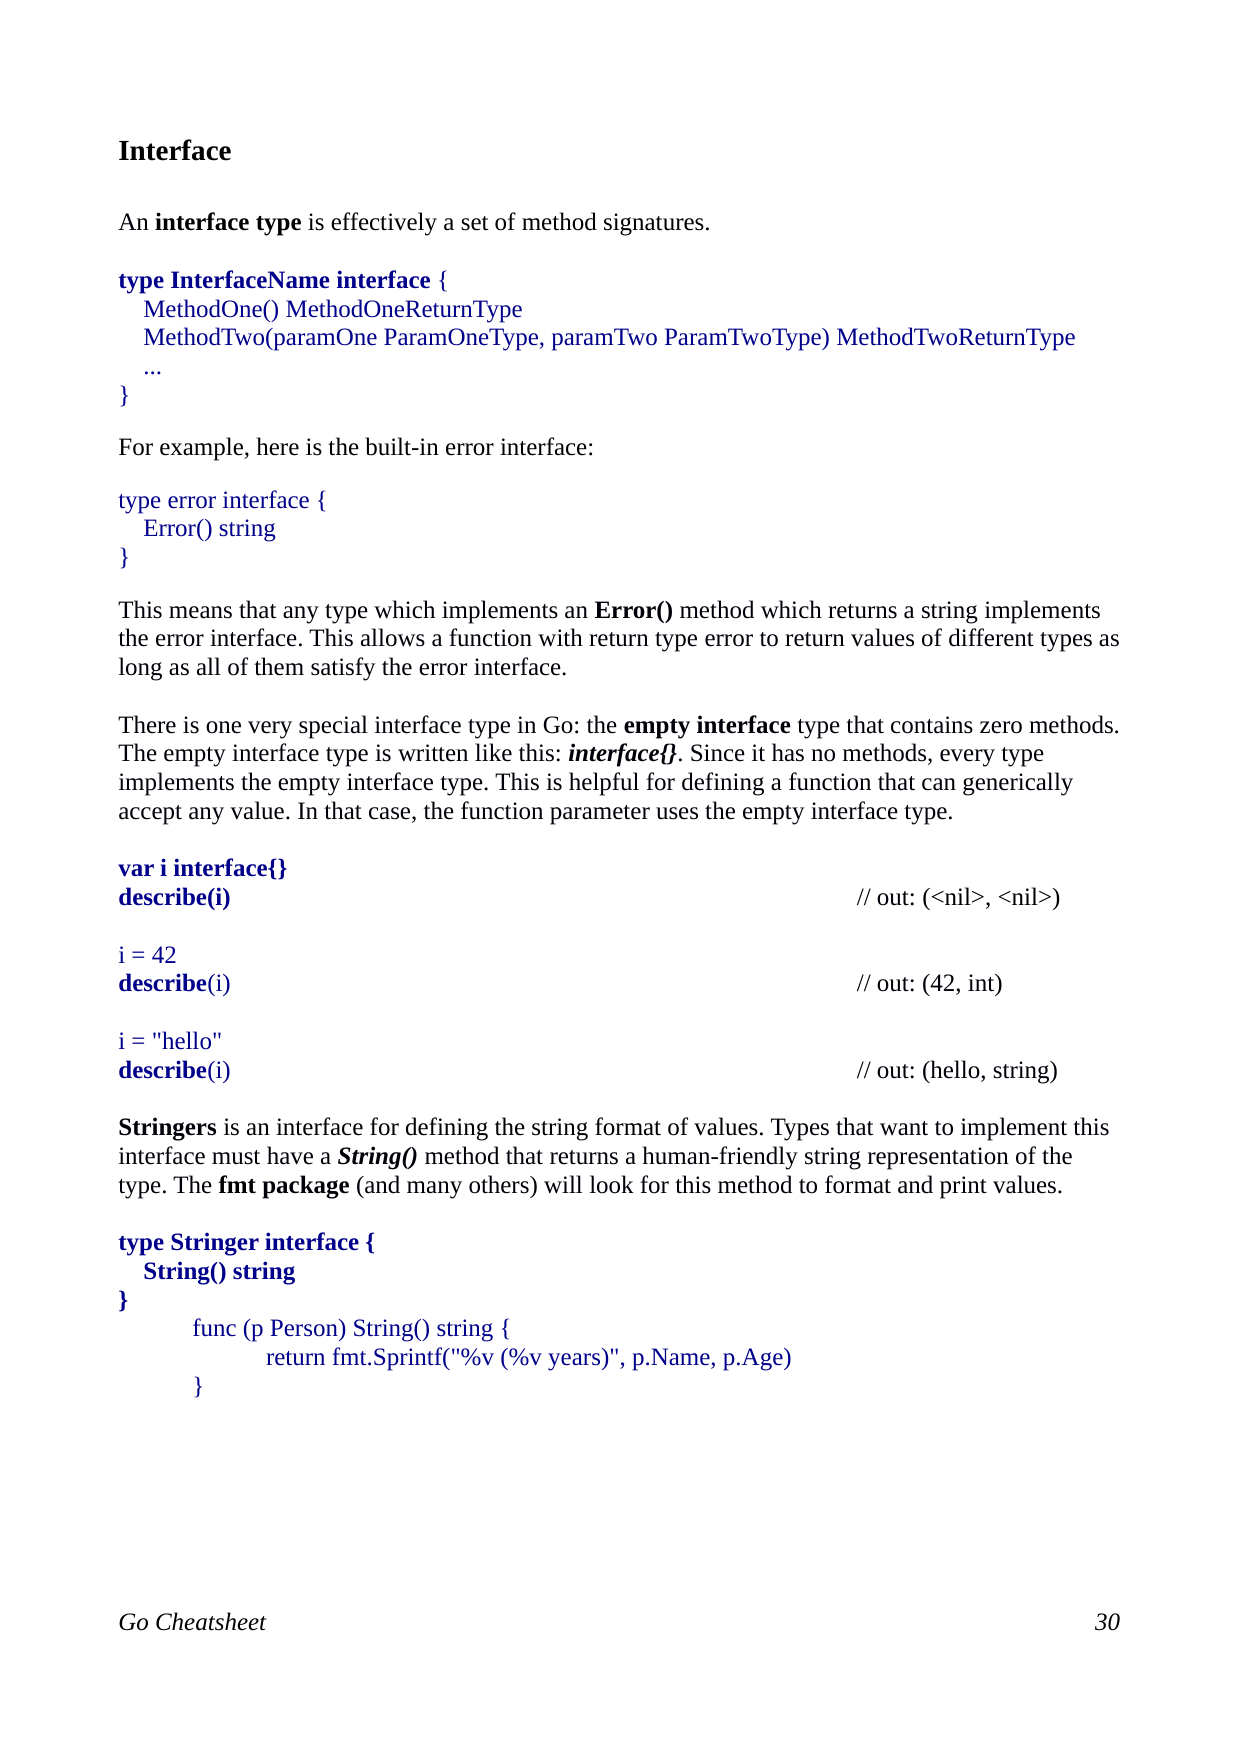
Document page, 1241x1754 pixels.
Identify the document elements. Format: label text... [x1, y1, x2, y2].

text For example, here is the built-in error interface: [118, 432, 1122, 461]
text Error() string [118, 513, 1122, 542]
text describe(i) // out: (<nil>, <nil>) [118, 882, 1122, 911]
text } [118, 380, 1122, 409]
text MethodTwo(paramOne ParamOneType, paramTwo ParamTwoType) MethodTwoReturnType [118, 322, 1122, 351]
text This means that any type which implements an Error() method which returns a string implements the error interface. This allows a function with return type error to return values of different types as long as all of them satisfy the error interface. [118, 595, 1122, 681]
text describe(i) // out: (42, int) [118, 968, 1122, 997]
text } [118, 1285, 1122, 1313]
text There is one very special interface type in Go: the empty interface type that contains zero methods. The empty interface type is written like this: interface{}. Since it has no methods, every type implements the empty interface type. This is helpful for defining a function that can generically accept any value. In that case, the function parameter uses the empty interface type. [118, 710, 1122, 825]
subtitle Interface [118, 133, 1122, 166]
text var i interface{} [118, 853, 1122, 882]
text An interface type is effectively a set of method signatures. [118, 207, 1122, 236]
text ... [118, 351, 1122, 380]
text func (p Person) String() string { [118, 1313, 1122, 1342]
text i = "hello" [118, 1026, 1122, 1055]
text type Stringer interface { [118, 1227, 1122, 1256]
text return fmt.Sprintf("%v (%v years)", p.Name, p.Age) [118, 1342, 1122, 1371]
text type error interface { [118, 485, 1122, 513]
text } [118, 1371, 1122, 1400]
text Stringers is an interface for defining the string format of values. Types that want to implement this interface must have a String() method that returns a human-friendly string representation of the type. The fmt package (and many others) will look for this method to format and print values. [118, 1112, 1122, 1198]
text type InterfaceName interface { [118, 265, 1122, 294]
text String() string [118, 1256, 1122, 1285]
text describe(i) // out: (hello, string) [118, 1055, 1122, 1083]
text } [118, 542, 1122, 571]
text MethodOne() MethodOneReturnType [118, 294, 1122, 322]
text i = 42 [118, 940, 1122, 968]
